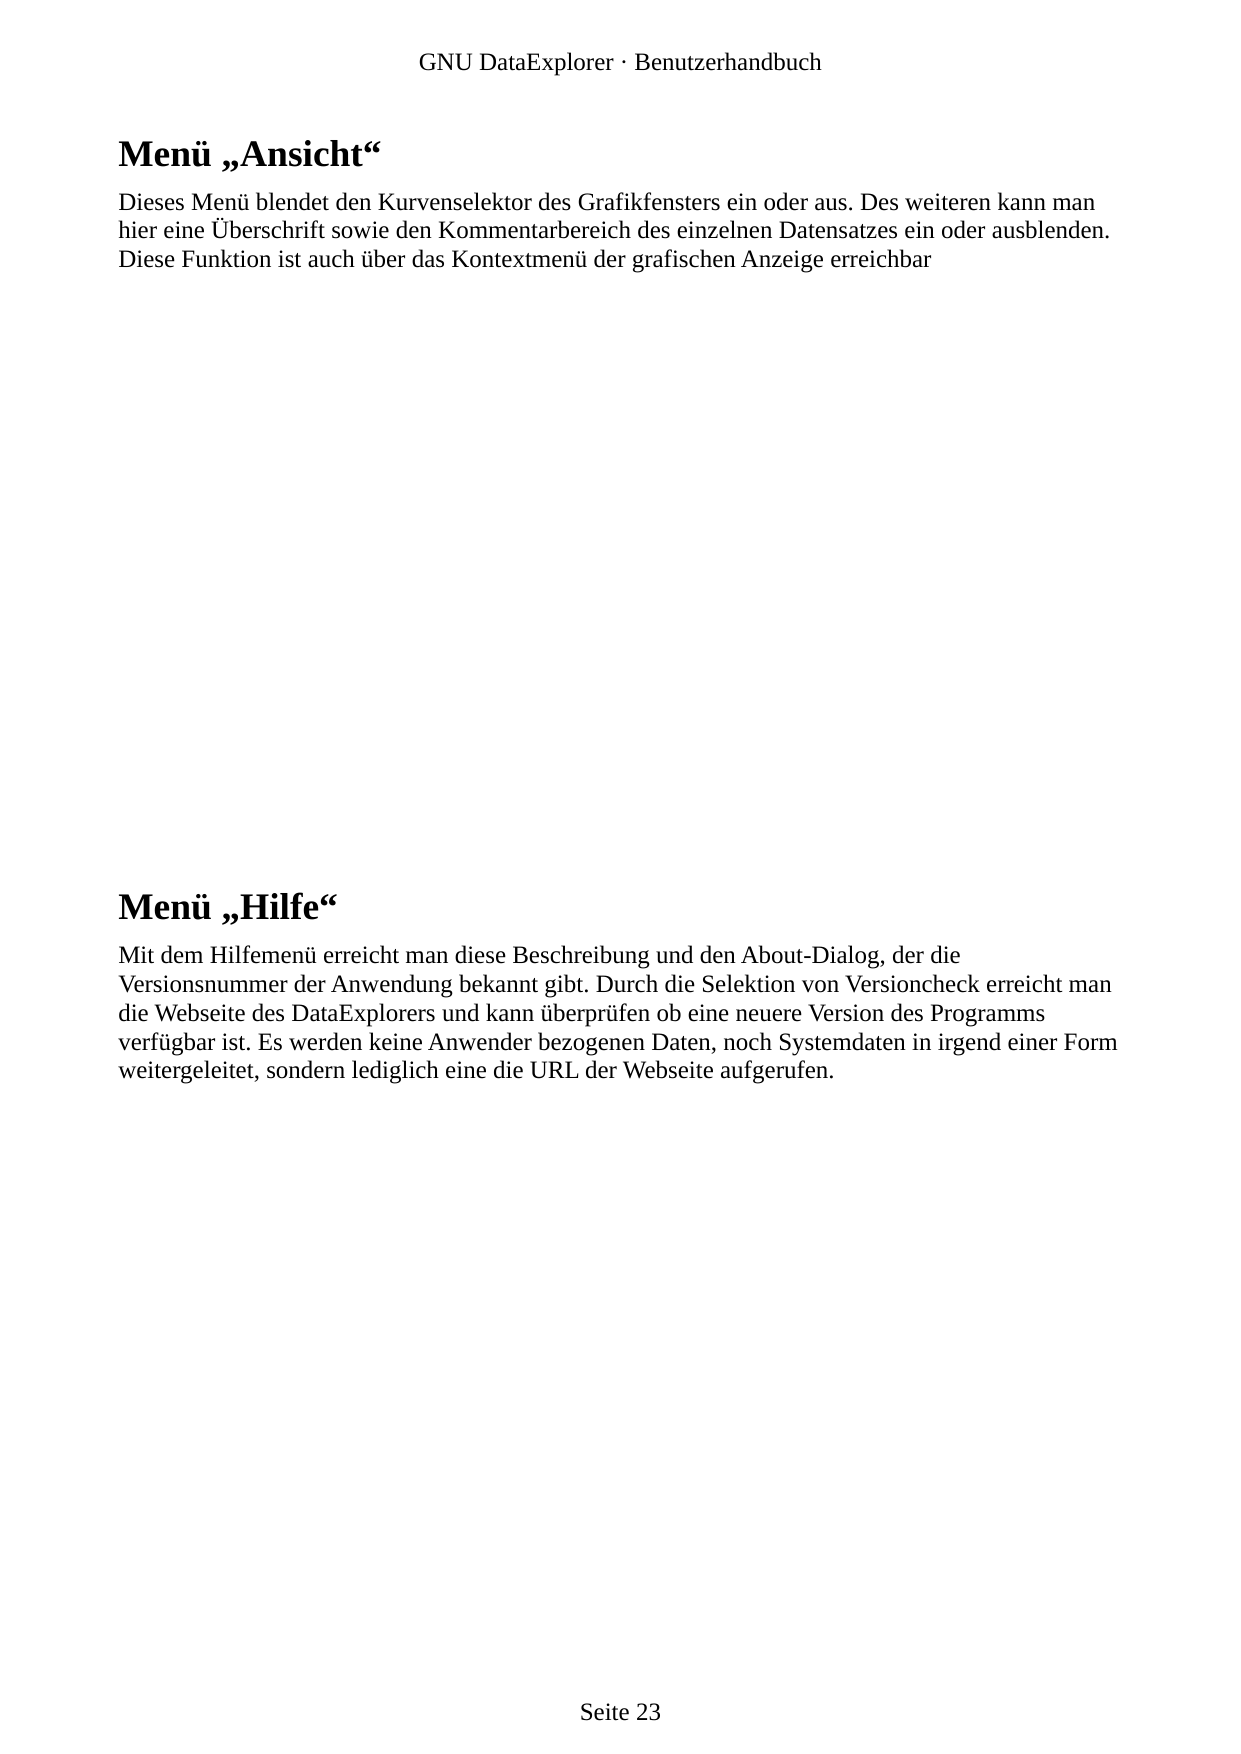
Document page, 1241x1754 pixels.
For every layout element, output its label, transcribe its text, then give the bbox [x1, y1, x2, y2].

text Mit dem Hilfemenü erreicht man diese Beschreibung und den About-Dialog, der die Versionsnummer der Anwendung bekannt gibt. Durch die Selektion von Versioncheck erreicht man die Webseite des DataExplorers und kann überprüfen ob eine neuere Version des Programms verfügbar ist. Es werden keine Anwender bezogenen Daten, noch Systemdaten in irgend einer Form weitergeleitet, sondern lediglich eine die URL der Webseite aufgerufen. [118, 940, 1122, 1084]
subtitle Menü „Hilfe“ [118, 885, 1122, 928]
text Dieses Menü blendet den Kurvenselektor des Grafikfensters ein oder aus. Des weiteren kann man hier eine Überschrift sowie den Kommentarbereich des einzelnen Datensatzes ein oder ausblenden. Diese Funktion ist auch über das Kontextmenü der grafischen Anzeige erreichbar [118, 187, 1122, 273]
subtitle Menü „Ansicht“ [118, 131, 1122, 174]
